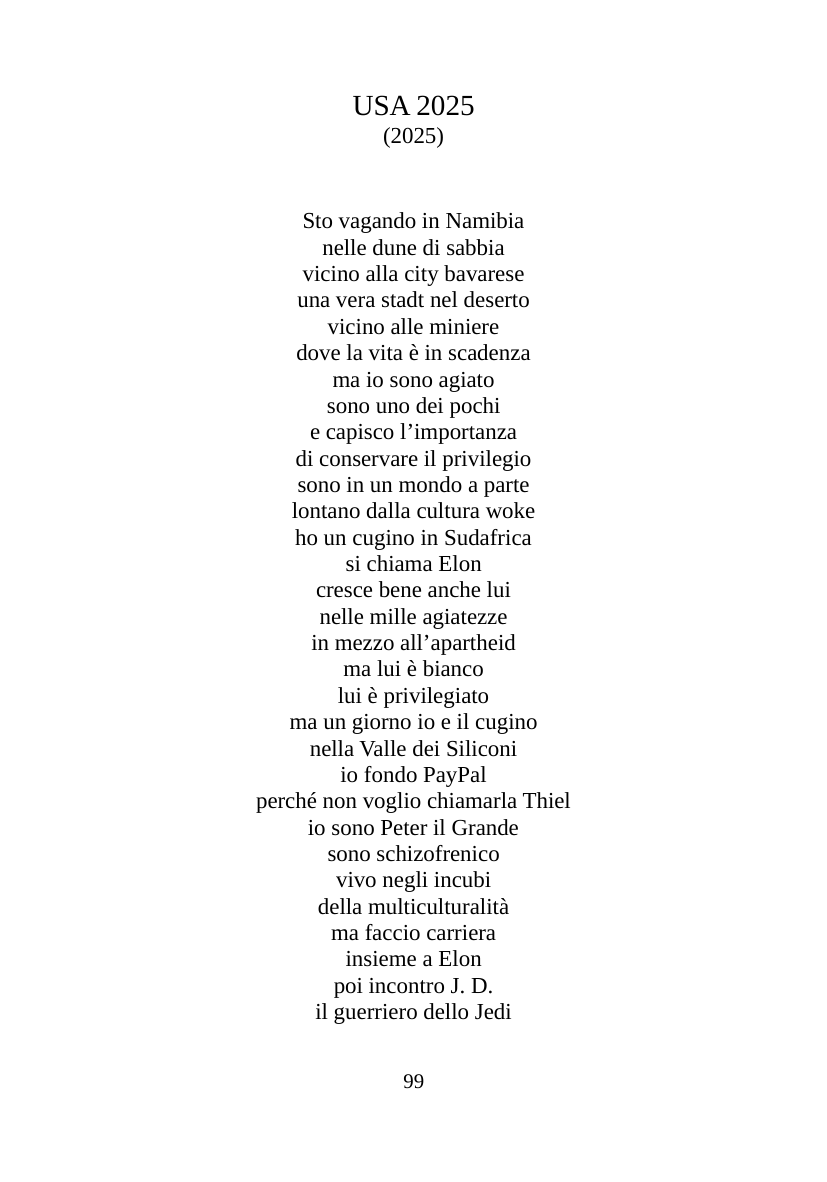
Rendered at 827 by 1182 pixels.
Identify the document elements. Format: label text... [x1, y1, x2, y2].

text sono uno dei pochi [88, 392, 738, 418]
text ho un cugino in Sudafrica [88, 524, 738, 550]
text e capisco l’importanza [88, 418, 738, 445]
text io fondo PayPal [88, 761, 738, 787]
text nelle dune di sabbia [88, 234, 738, 260]
text sono schizofrenico [88, 840, 738, 866]
text vicino alle miniere [88, 313, 738, 339]
text cresce bene anche lui [88, 576, 738, 603]
text vicino alla city bavarese [88, 260, 738, 287]
text in mezzo all’apartheid [88, 629, 738, 656]
text vivo negli incubi [88, 866, 738, 893]
text Sto vagando in Namibia [88, 207, 738, 234]
text nelle mille agiatezze [88, 603, 738, 629]
text ma io sono agiato [88, 366, 738, 392]
text si chiama Elon [88, 550, 738, 576]
text lontano dalla cultura woke [88, 497, 738, 524]
text della multiculturalità [88, 893, 738, 919]
text insieme a Elon [88, 945, 738, 972]
text ma faccio carriera [88, 919, 738, 945]
text di conservare il privilegio [88, 445, 738, 471]
text lui è privilegiato [88, 682, 738, 708]
text il guerriero dello Jedi [88, 998, 738, 1024]
text una vera stadt nel deserto [88, 287, 738, 313]
text nella Valle dei Siliconi [88, 734, 738, 761]
text dove la vita è in scadenza [88, 339, 738, 366]
text poi incontro J. D. [88, 972, 738, 998]
text USA 2025 (2025) [88, 88, 738, 148]
text perché non voglio chiamarla Thiel [88, 787, 738, 814]
text sono in un mondo a parte [88, 471, 738, 497]
text io sono Peter il Grande [88, 814, 738, 840]
text ma lui è bianco [88, 656, 738, 682]
text ma un giorno io e il cugino [88, 708, 738, 734]
